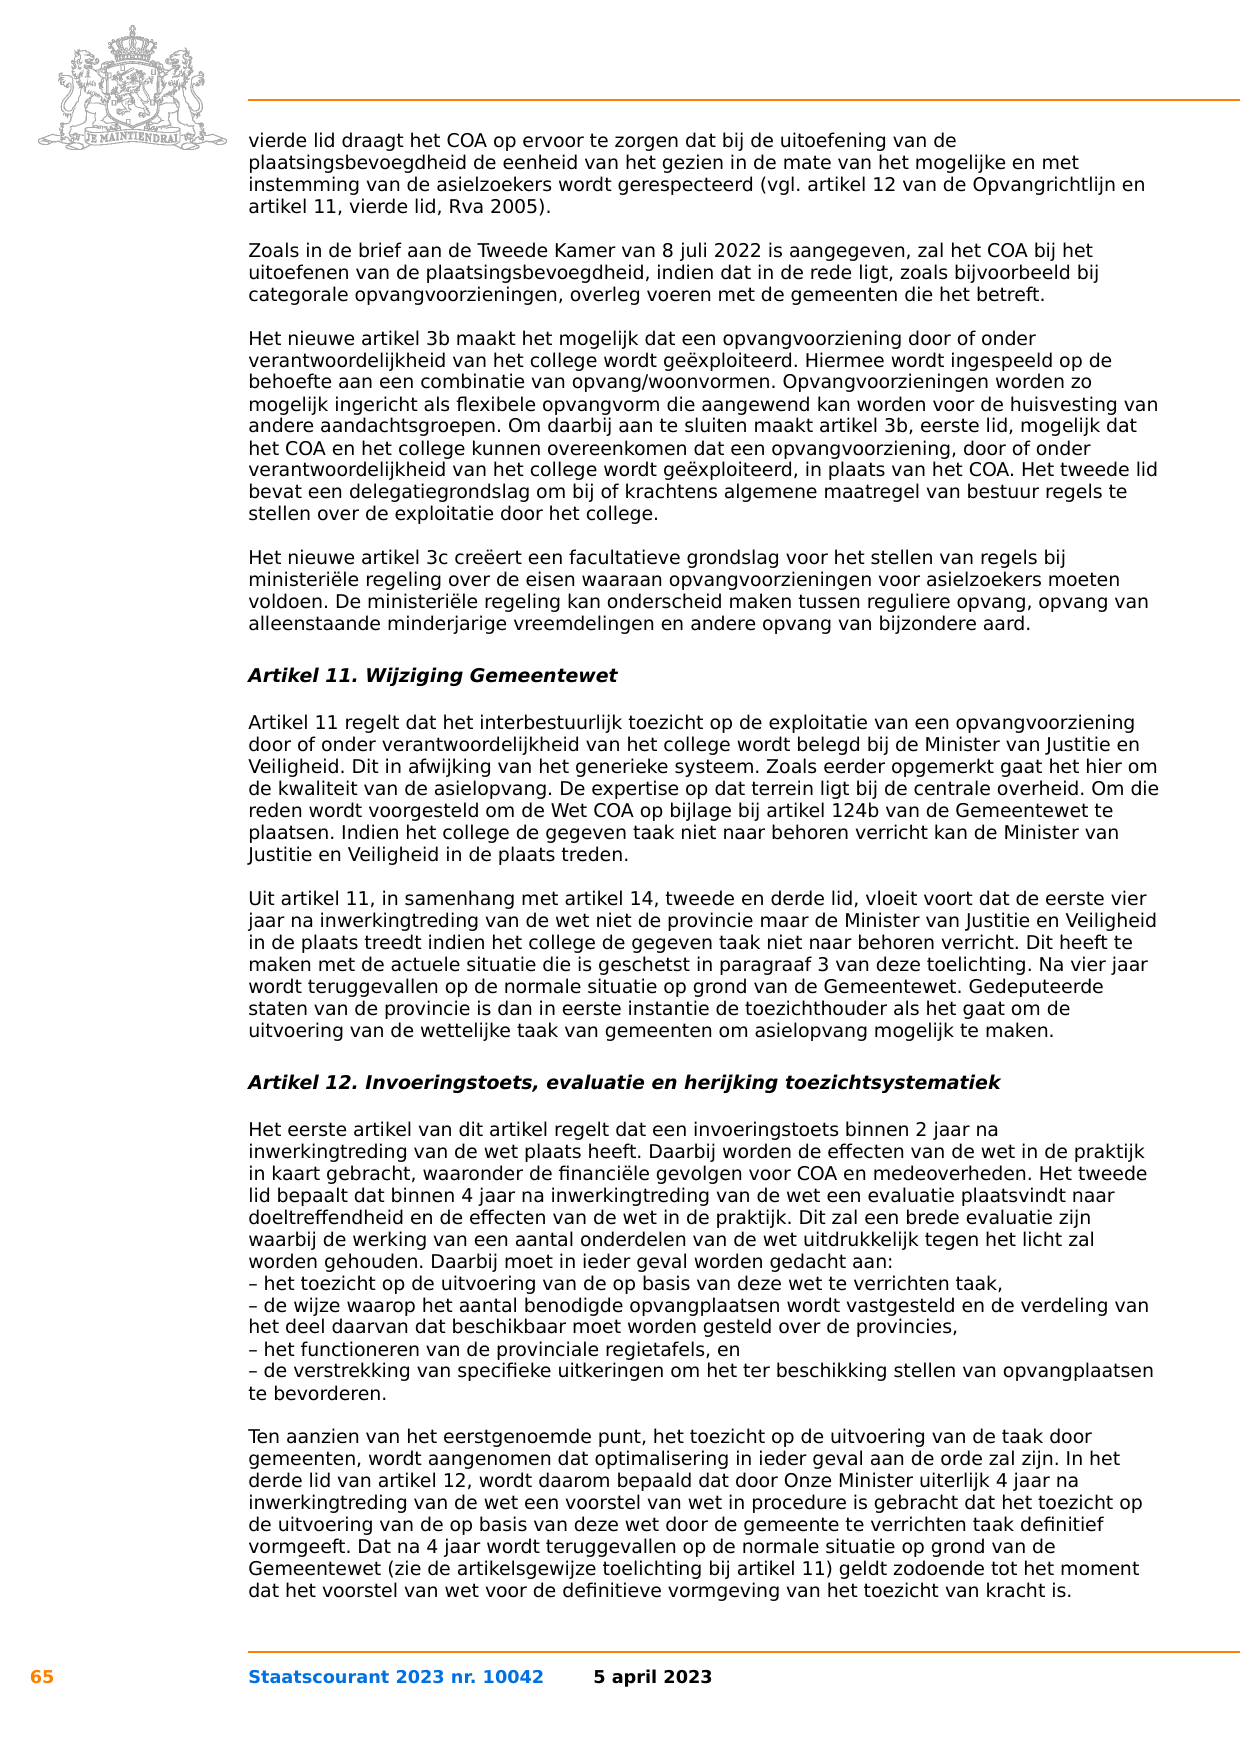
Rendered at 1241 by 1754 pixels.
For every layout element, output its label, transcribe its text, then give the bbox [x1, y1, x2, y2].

text – het functioneren van de provinciale regietafels, en [248, 1338, 1163, 1360]
text Het nieuwe artikel 3c creëert een facultatieve grondslag voor het stellen van regels bij ministeriële regeling over de eisen waaraan opvangvoorzieningen voor asielzoekers moeten voldoen. De ministeriële regeling kan onderscheid maken tussen reguliere opvang, opvang van alleenstaande minderjarige vreemdelingen en andere opvang van bijzondere aard. [248, 547, 1163, 635]
picture [38, 25, 227, 150]
text – de wijze waarop het aantal benodigde opvangplaatsen wordt vastgesteld en de verdeling van het deel daarvan dat beschikbaar moet worden gesteld over de provincies, [248, 1294, 1163, 1338]
text Zoals in de brief aan de Tweede Kamer van 8 juli 2022 is aangegeven, zal het COA bij het uitoefenen van de plaatsingsbevoegdheid, indien dat in de rede ligt, zoals bijvoorbeeld bij categorale opvangvoorzieningen, overleg voeren met de gemeenten die het betreft. [248, 240, 1163, 306]
text vierde lid draagt het COA op ervoor te zorgen dat bij de uitoefening van de plaatsingsbevoegdheid de eenheid van het gezien in de mate van het mogelijke en met instemming van de asielzoekers wordt gerespecteerd (vgl. artikel 12 van de Opvangrichtlijn en artikel 11, vierde lid, Rva 2005). [248, 130, 1163, 218]
text – de verstrekking van specifieke uitkeringen om het ter beschikking stellen van opvangplaatsen te bevorderen. [248, 1360, 1163, 1404]
text Artikel 11 regelt dat het interbestuurlijk toezicht op de exploitatie van een opvangvoorziening door of onder verantwoordelijkheid van het college wordt belegd bij de Minister van Justitie en Veiligheid. Dit in afwijking van het generieke systeem. Zoals eerder opgemerkt gaat het hier om de kwaliteit van de asielopvang. De expertise op dat terrein ligt bij de centrale overheid. Om die reden wordt voorgesteld om de Wet COA op bijlage bij artikel 124b van de Gemeentewet te plaatsen. Indien het college de gegeven taak niet naar behoren verricht kan de Minister van Justitie en Veiligheid in de plaats treden. [248, 712, 1163, 866]
subtitle Artikel 11. Wijziging Gemeentewet [248, 665, 1163, 687]
text Het eerste artikel van dit artikel regelt dat een invoeringstoets binnen 2 jaar na inwerkingtreding van de wet plaats heeft. Daarbij worden de effecten van de wet in de praktijk in kaart gebracht, waaronder de financiële gevolgen voor COA en medeoverheden. Het tweede lid bepaalt dat binnen 4 jaar na inwerkingtreding van de wet een evaluatie plaatsvindt naar doeltreffendheid en de effecten van de wet in de praktijk. Dit zal een brede evaluatie zijn waarbij de werking van een aantal onderdelen van de wet uitdrukkelijk tegen het licht zal worden gehouden. Daarbij moet in ieder geval worden gedacht aan: [248, 1119, 1163, 1272]
text – het toezicht op de uitvoering van de op basis van deze wet te verrichten taak, [248, 1272, 1163, 1294]
text Ten aanzien van het eerstgenoemde punt, het toezicht op de uitvoering van de taak door gemeenten, wordt aangenomen dat optimalisering in ieder geval aan de orde zal zijn. In het derde lid van artikel 12, wordt daarom bepaald dat door Onze Minister uiterlijk 4 jaar na inwerkingtreding van de wet een voorstel van wet in procedure is gebracht dat het toezicht op de uitvoering van de op basis van deze wet door de gemeente te verrichten taak definitief vormgeeft. Dat na 4 jaar wordt teruggevallen op de normale situatie op grond van de Gemeentewet (zie de artikelsgewijze toelichting bij artikel 11) geldt zodoende tot het moment dat het voorstel van wet voor de definitieve vormgeving van het toezicht van kracht is. [248, 1426, 1163, 1602]
text Het nieuwe artikel 3b maakt het mogelijk dat een opvangvoorziening door of onder verantwoordelijkheid van het college wordt geëxploiteerd. Hiermee wordt ingespeeld op de behoefte aan een combinatie van opvang/woonvormen. Opvangvoorzieningen worden zo mogelijk ingericht als flexibele opvangvorm die aangewend kan worden voor de huisvesting van andere aandachtsgroepen. Om daarbij aan te sluiten maakt artikel 3b, eerste lid, mogelijk dat het COA en het college kunnen overeenkomen dat een opvangvoorziening, door of onder verantwoordelijkheid van het college wordt geëxploiteerd, in plaats van het COA. Het tweede lid bevat een delegatiegrondslag om bij of krachtens algemene maatregel van bestuur regels te stellen over de exploitatie door het college. [248, 327, 1163, 525]
subtitle Artikel 12. Invoeringstoets, evaluatie en herijking toezichtsystematiek [248, 1072, 1163, 1094]
text Uit artikel 11, in samenhang met artikel 14, tweede en derde lid, vloeit voort dat de eerste vier jaar na inwerkingtreding van de wet niet de provincie maar de Minister van Justitie en Veiligheid in de plaats treedt indien het college de gegeven taak niet naar behoren verricht. Dit heeft te maken met de actuele situatie die is geschetst in paragraaf 3 van deze toelichting. Na vier jaar wordt teruggevallen op de normale situatie op grond van de Gemeentewet. Gedeputeerde staten van de provincie is dan in eerste instantie de toezichthouder als het gaat om de uitvoering van de wettelijke taak van gemeenten om asielopvang mogelijk te maken. [248, 888, 1163, 1042]
